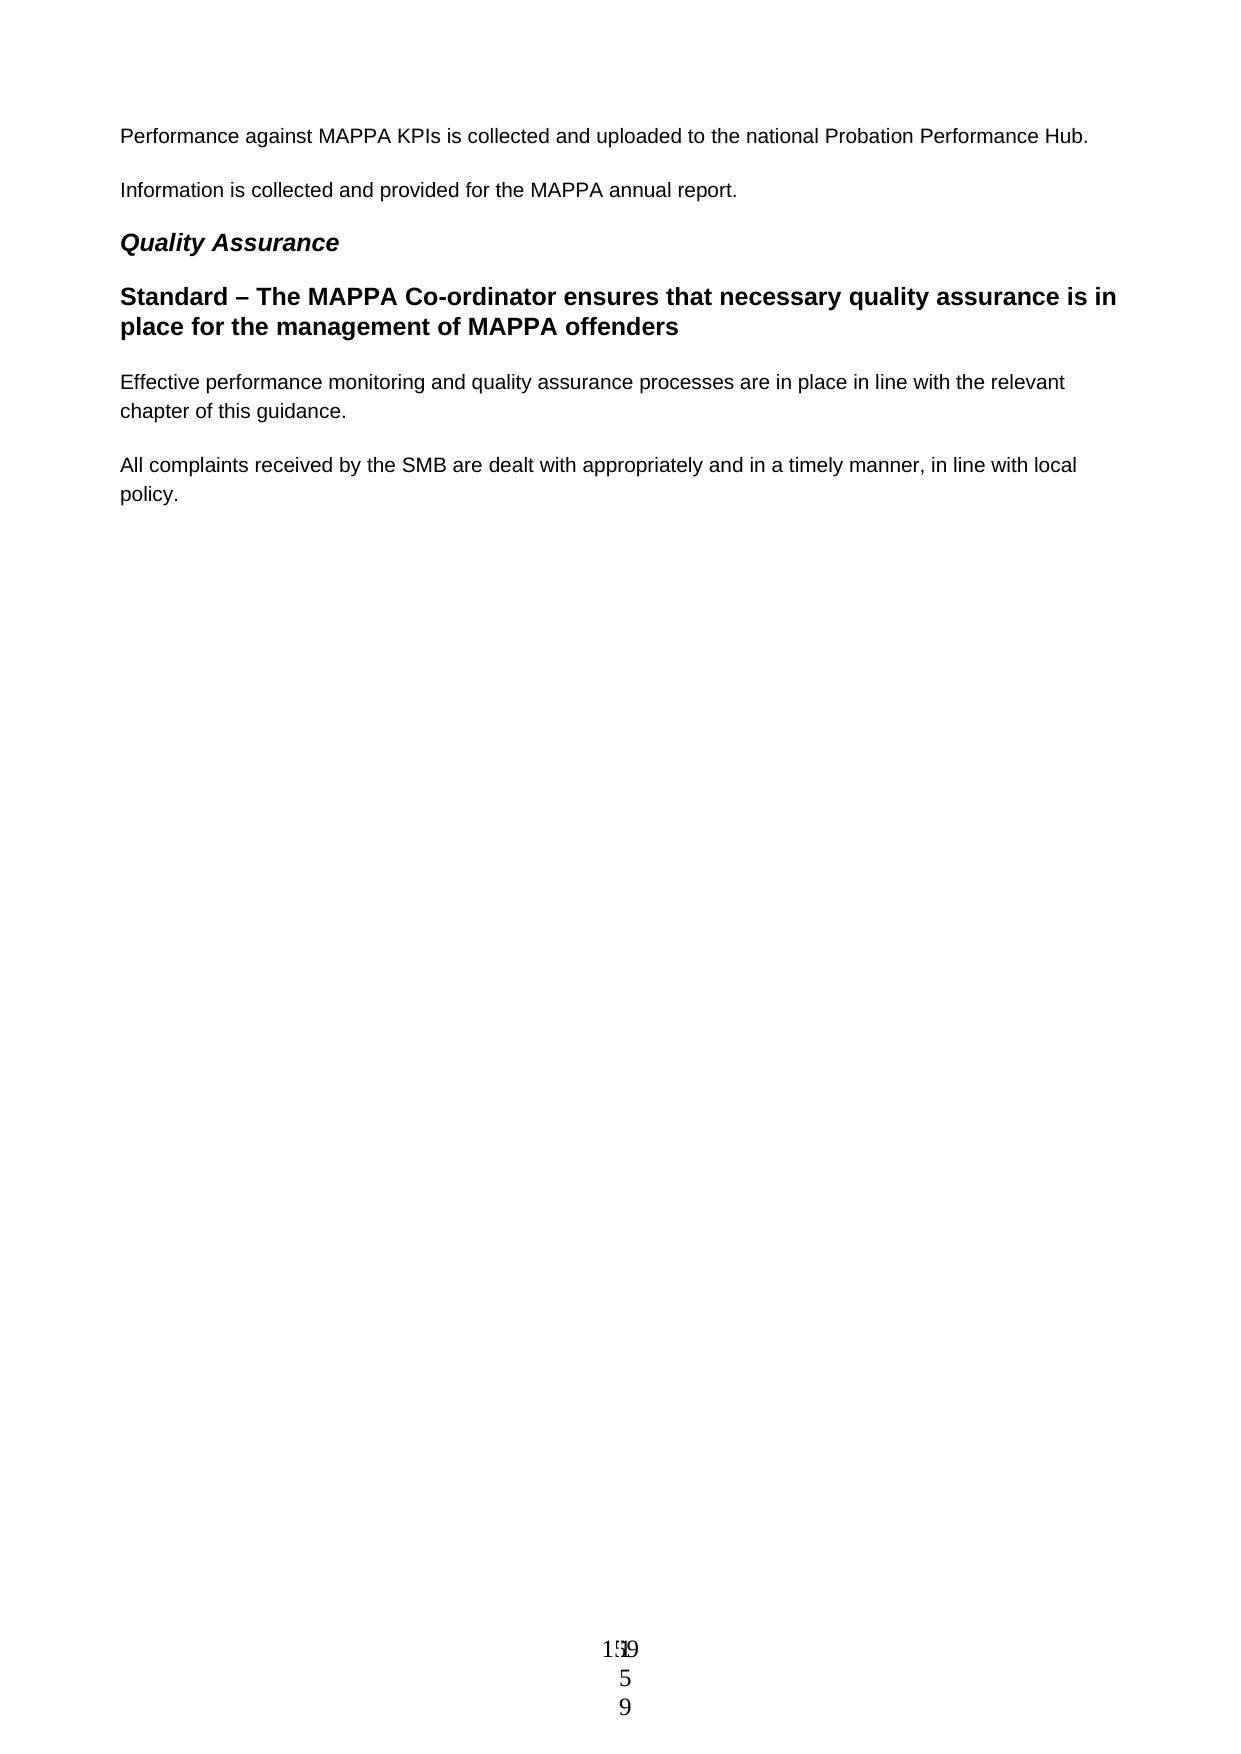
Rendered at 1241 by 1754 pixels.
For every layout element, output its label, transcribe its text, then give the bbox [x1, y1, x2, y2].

text Quality Assurance [120, 228, 1120, 257]
text All complaints received by the SMB are dealt with appropriately and in a timely manner, in line with local policy. [120, 449, 1120, 507]
text Standard – The MAPPA Co-ordinator ensures that necessary quality assurance is in place for the management of MAPPA offenders [120, 282, 1120, 341]
text Effective performance monitoring and quality assurance processes are in place in line with the relevant chapter of this guidance. [120, 366, 1120, 424]
text Information is collected and provided for the MAPPA annual report. [120, 174, 1120, 203]
text Performance against MAPPA KPIs is collected and uploaded to the national Probation Performance Hub. [120, 120, 1120, 149]
